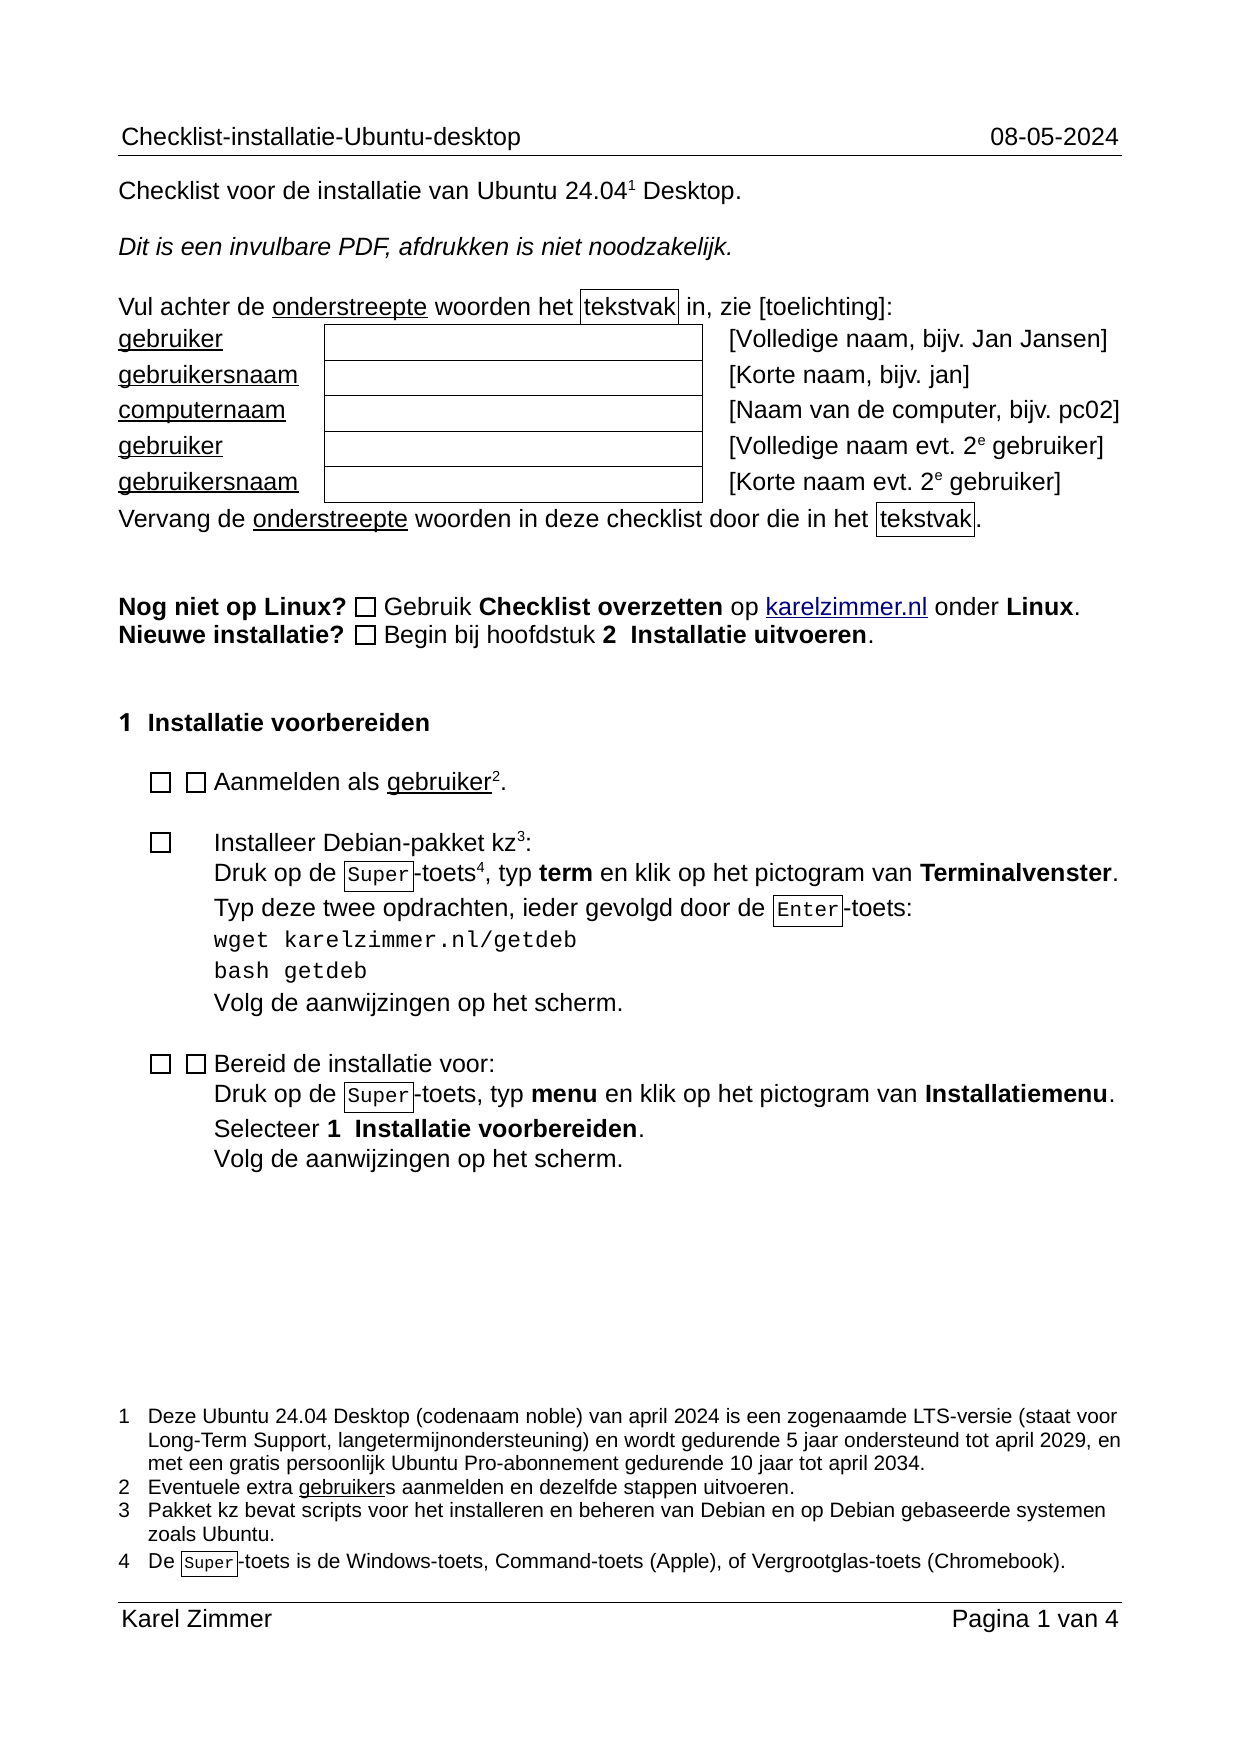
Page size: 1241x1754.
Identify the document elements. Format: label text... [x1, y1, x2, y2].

table_cell [142, 928, 177, 958]
table_cell [118, 958, 142, 988]
table_cell [142, 1144, 177, 1174]
text Nog niet op Linux? Gebruik Checklist overzetten op karelzimmer.nl onder Linux. [118, 593, 1122, 621]
table_cell [177, 928, 213, 958]
table_cell [213, 798, 1122, 828]
text tekstvak [877, 503, 974, 536]
table_cell [142, 1079, 177, 1114]
table_cell [142, 1019, 177, 1049]
text [Korte naam evt. 2e gebruiker] [703, 466, 1122, 502]
table_cell [177, 1144, 213, 1174]
text [Naam van de computer, bijv. pc02] [703, 395, 1122, 431]
table_cell Selecteer 1 Installatie voorbereiden. [213, 1114, 1122, 1144]
table_cell [118, 928, 142, 958]
text . [975, 502, 1122, 537]
text Dit is een invulbare PDF, afdrukken is niet noodzakelijk. [118, 233, 1122, 261]
table_cell [177, 1019, 213, 1049]
text [Korte naam, bijv. jan] [703, 360, 1122, 395]
table_cell [142, 1114, 177, 1144]
table_cell [118, 1144, 142, 1174]
table_cell Bereid de installatie voor: [213, 1049, 1122, 1079]
table_header [177, 767, 213, 797]
text tekstvak [581, 290, 678, 324]
table_cell [118, 1019, 142, 1049]
table_cell [118, 893, 142, 928]
table_cell [142, 893, 177, 928]
table_header Aanmelden als gebruiker. [213, 767, 1122, 797]
table_cell [177, 1049, 213, 1079]
table_cell Druk op de Super-toets, typ menu en klik op het pictogram van Installatiemenu. [213, 1079, 1122, 1114]
table_cell [142, 828, 177, 858]
table_cell [142, 798, 177, 828]
table_cell [177, 858, 213, 893]
table_cell [118, 1079, 142, 1114]
text GEBRUIKERSNaaM [118, 466, 324, 502]
table_cell wget karelzimmer.nl/getdeb [213, 928, 1122, 958]
table_cell [177, 1079, 213, 1114]
table_cell [118, 1114, 142, 1144]
table_cell [213, 1019, 1122, 1049]
table_cell [177, 988, 213, 1018]
text in, zie [toelichting]: [679, 289, 1122, 324]
table_cell [177, 958, 213, 988]
text Vervang de ONDERSTREEPTE woorden in deze checklist door die in het [118, 502, 876, 537]
table_cell [118, 1049, 142, 1079]
text [Volledige naam evt. 2e gebruiker] [703, 431, 1122, 466]
table_cell [177, 1114, 213, 1144]
table_cell [177, 893, 213, 928]
text Deze Ubuntu 24.04 Desktop (codenaam noble) van april 2024 is een zogenaamde LTS-versie (staat voor Long-Term Support, langetermijnondersteuning) en wordt gedurende 5 jaar ondersteund tot april 2029, en met een gratis persoonlijk Ubuntu Pro-abonnement gedurende 10 jaar tot april 2034. [118, 1404, 1122, 1475]
table_cell Druk op de Super-toets, typ term en klik op het pictogram van Terminalvenster. [213, 858, 1122, 893]
text GEBRUIKER [118, 324, 324, 360]
text COMPUTERNAAM [118, 395, 324, 431]
text gebruikersnaam [118, 360, 324, 395]
text GEBRUIKER [118, 431, 324, 466]
table_cell [118, 858, 142, 893]
table_cell Typ deze twee opdrachten, ieder gevolgd door de Enter-toets: [213, 893, 1122, 928]
table_cell [142, 1049, 177, 1079]
text Nieuwe installatie? Begin bij hoofdstuk 2 Installatie uitvoeren. [118, 621, 1122, 649]
table_cell Installeer Debian-pakket kz: [213, 828, 1122, 858]
table_cell [177, 828, 213, 858]
table_cell [177, 798, 213, 828]
table_header [118, 767, 142, 797]
table_cell Volg de aanwijzingen op het scherm. [213, 1144, 1122, 1174]
table_cell [118, 798, 142, 828]
table_cell [118, 828, 142, 858]
table_cell [118, 988, 142, 1018]
text Vul achter de ONDERSTREEPTE woorden het [118, 289, 580, 324]
table_cell Volg de aanwijzingen op het scherm. [213, 988, 1122, 1018]
text Checklist voor de installatie van Ubuntu 24.04 Desktop. [118, 177, 1122, 205]
table_cell bash getdeb [213, 958, 1122, 988]
table_cell [142, 988, 177, 1018]
table_cell [142, 958, 177, 988]
table_cell [142, 858, 177, 893]
text [Volledige naam, bijv. Jan Jansen] [703, 324, 1122, 360]
list Installatie voorbereiden [118, 705, 1122, 739]
table_header [142, 767, 177, 797]
